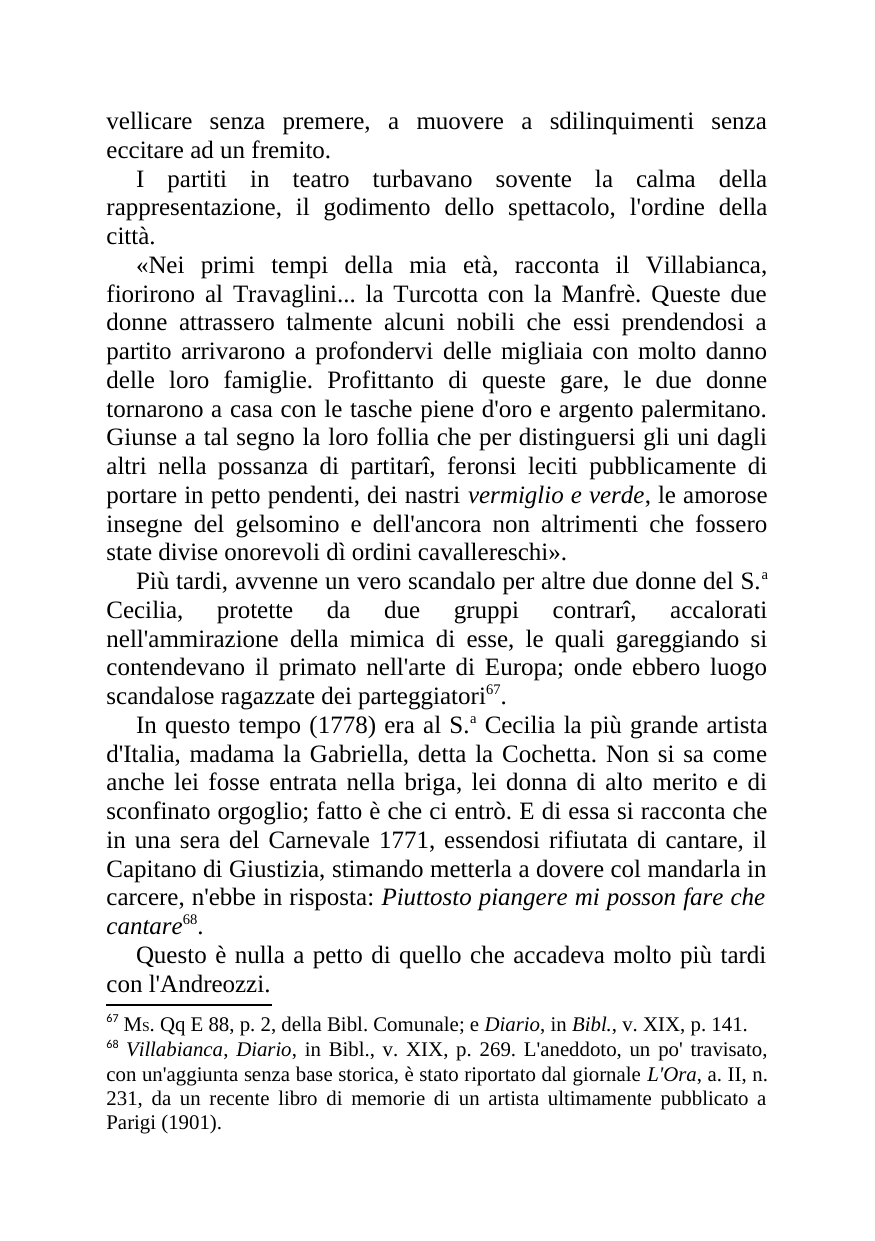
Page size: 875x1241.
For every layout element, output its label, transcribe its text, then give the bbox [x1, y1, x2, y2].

text vellicare senza premere, a muovere a sdilinquimenti senza eccitare ad un fremito. [106, 106, 768, 164]
text Questo è nulla a petto di quello che accadeva molto più tardi con l'Andreozzi. [106, 940, 768, 997]
text Più tardi, avvenne un vero scandalo per altre due donne del S.a Cecilia, protette da due gruppi contrarî, accalorati nell'ammirazione della mimica di esse, le quali gareggiando si contendevano il primato nell'arte di Europa; onde ebbero luogo scandalose ragazzate dei parteggiatori. [106, 566, 768, 710]
text In questo tempo (1778) era al S.a Cecilia la più grande artista d'Italia, madama la Gabriella, detta la Cochetta. Non si sa come anche lei fosse entrata nella briga, lei donna di alto merito e di sconfinato orgoglio; fatto è che ci entrò. E di essa si racconta che in una sera del Carnevale 1771, essendosi rifiutata di cantare, il Capitano di Giustizia, stimando metterla a dovere col mandarla in carcere, n'ebbe in risposta: Piuttosto piangere mi posson fare che cantare. [106, 710, 768, 940]
text Ms. Qq E 88, p. 2, della Bibl. Comunale; e Diario, in Bibl., v. XIX, p. 141. [106, 1011, 768, 1036]
text I partiti in teatro turbavano sovente la calma della rappresentazione, il godimento dello spettacolo, l'ordine della città. [106, 164, 768, 250]
text Villabianca, Diario, in Bibl., v. XIX, p. 269. L'aneddoto, un po' travisato, con un'aggiunta senza base storica, è stato riportato dal giornale L'Ora, a. II, n. 231, da un recente libro di memorie di un artista ultimamente pubblicato a Parigi (1901). [106, 1036, 768, 1134]
text «Nei primi tempi della mia età, racconta il Villabianca, fiorirono al Travaglini... la Turcotta con la Manfrè. Queste due donne attrassero talmente alcuni nobili che essi prendendosi a partito arrivarono a profondervi delle migliaia con molto danno delle loro famiglie. Profittanto di queste gare, le due donne tornarono a casa con le tasche piene d'oro e argento palermitano. Giunse a tal segno la loro follia che per distinguersi gli uni dagli altri nella possanza di partitarî, feronsi leciti pubblicamente di portare in petto pendenti, dei nastri vermiglio e verde, le amorose insegne del gelsomino e dell'ancora non altrimenti che fossero state divise onorevoli dì ordini cavallereschi». [106, 250, 768, 566]
